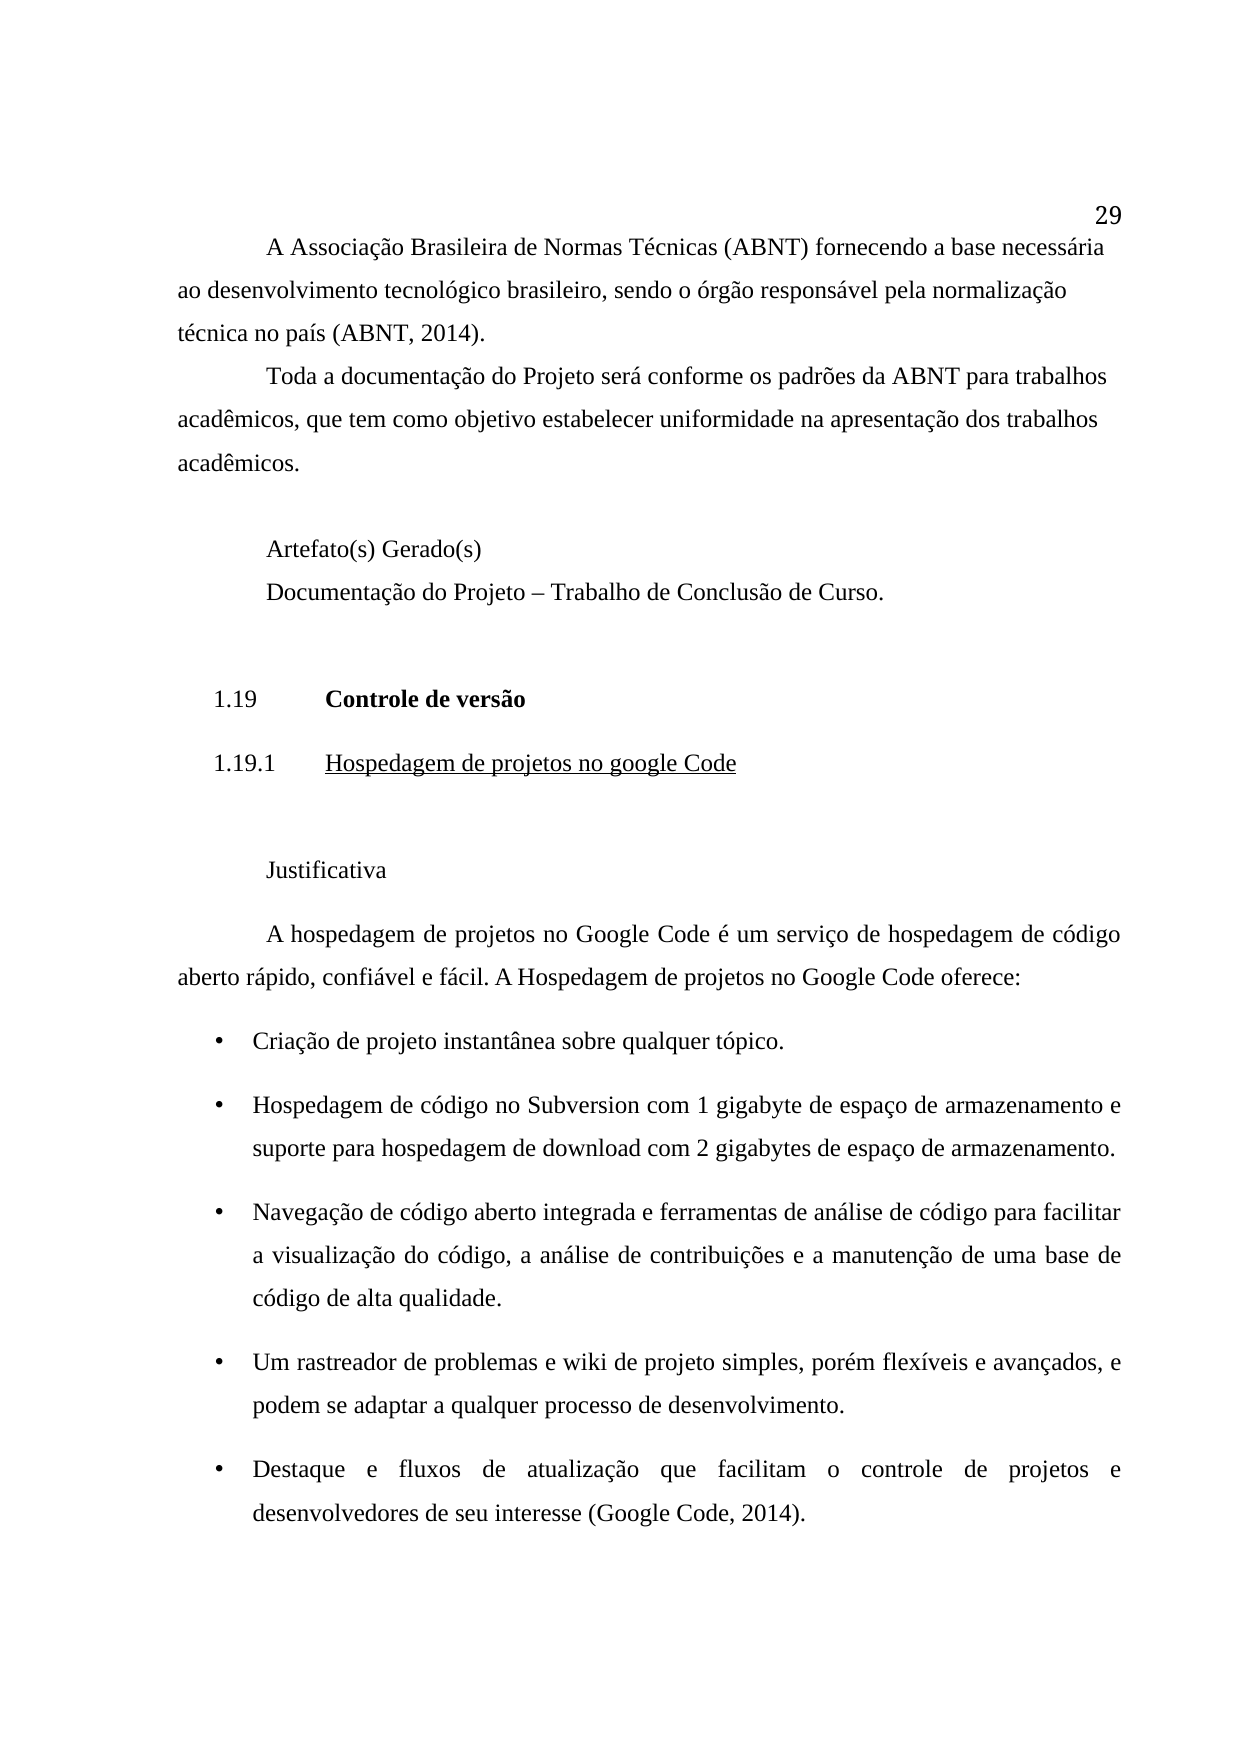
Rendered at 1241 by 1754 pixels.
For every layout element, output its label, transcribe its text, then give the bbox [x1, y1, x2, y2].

list Um rastreador de problemas e wiki de projeto simples, porém flexíveis e avançados, e podem se adaptar a qualquer processo de desenvolvimento. [215, 1347, 1122, 1419]
list Destaque e fluxos de atualização que facilitam o controle de projetos e desenvolvedores de seu interesse (Google Code, 2014). [215, 1454, 1122, 1526]
text A hospedagem de projetos no Google Code é um serviço de hospedagem de código aberto rápido, confiável e fácil. A Hospedagem de projetos no Google Code oferece: [177, 919, 1122, 991]
text A Associação Brasileira de Normas Técnicas (ABNT) fornecendo a base necessária ao desenvolvimento tecnológico brasileiro, sendo o órgão responsável pela normalização técnica no país (ABNT, 2014). [177, 232, 1122, 347]
list Hospedagem de código no Subversion com 1 gigabyte de espaço de armazenamento e suporte para hospedagem de download com 2 gigabytes de espaço de armazenamento. [215, 1090, 1122, 1162]
list Navegação de código aberto integrada e ferramentas de análise de código para facilitar a visualização do código, a análise de contribuições e a manutenção de uma base de código de alta qualidade. [215, 1197, 1122, 1312]
list Criação de projeto instantânea sobre qualquer tópico. [215, 1026, 1122, 1055]
subtitle Hospedagem de projetos no google Code [207, 748, 1122, 777]
text Toda a documentação do Projeto será conforme os padrões da ABNT para trabalhos acadêmicos, que tem como objetivo estabelecer uniformidade na apresentação dos trabalhos acadêmicos. [177, 361, 1122, 476]
text Justificativa [177, 855, 1122, 884]
text Documentação do Projeto – Trabalho de Conclusão de Curso. [177, 577, 1122, 606]
text Artefato(s) Gerado(s) [177, 534, 1122, 563]
subtitle Controle de versão [207, 684, 1122, 713]
